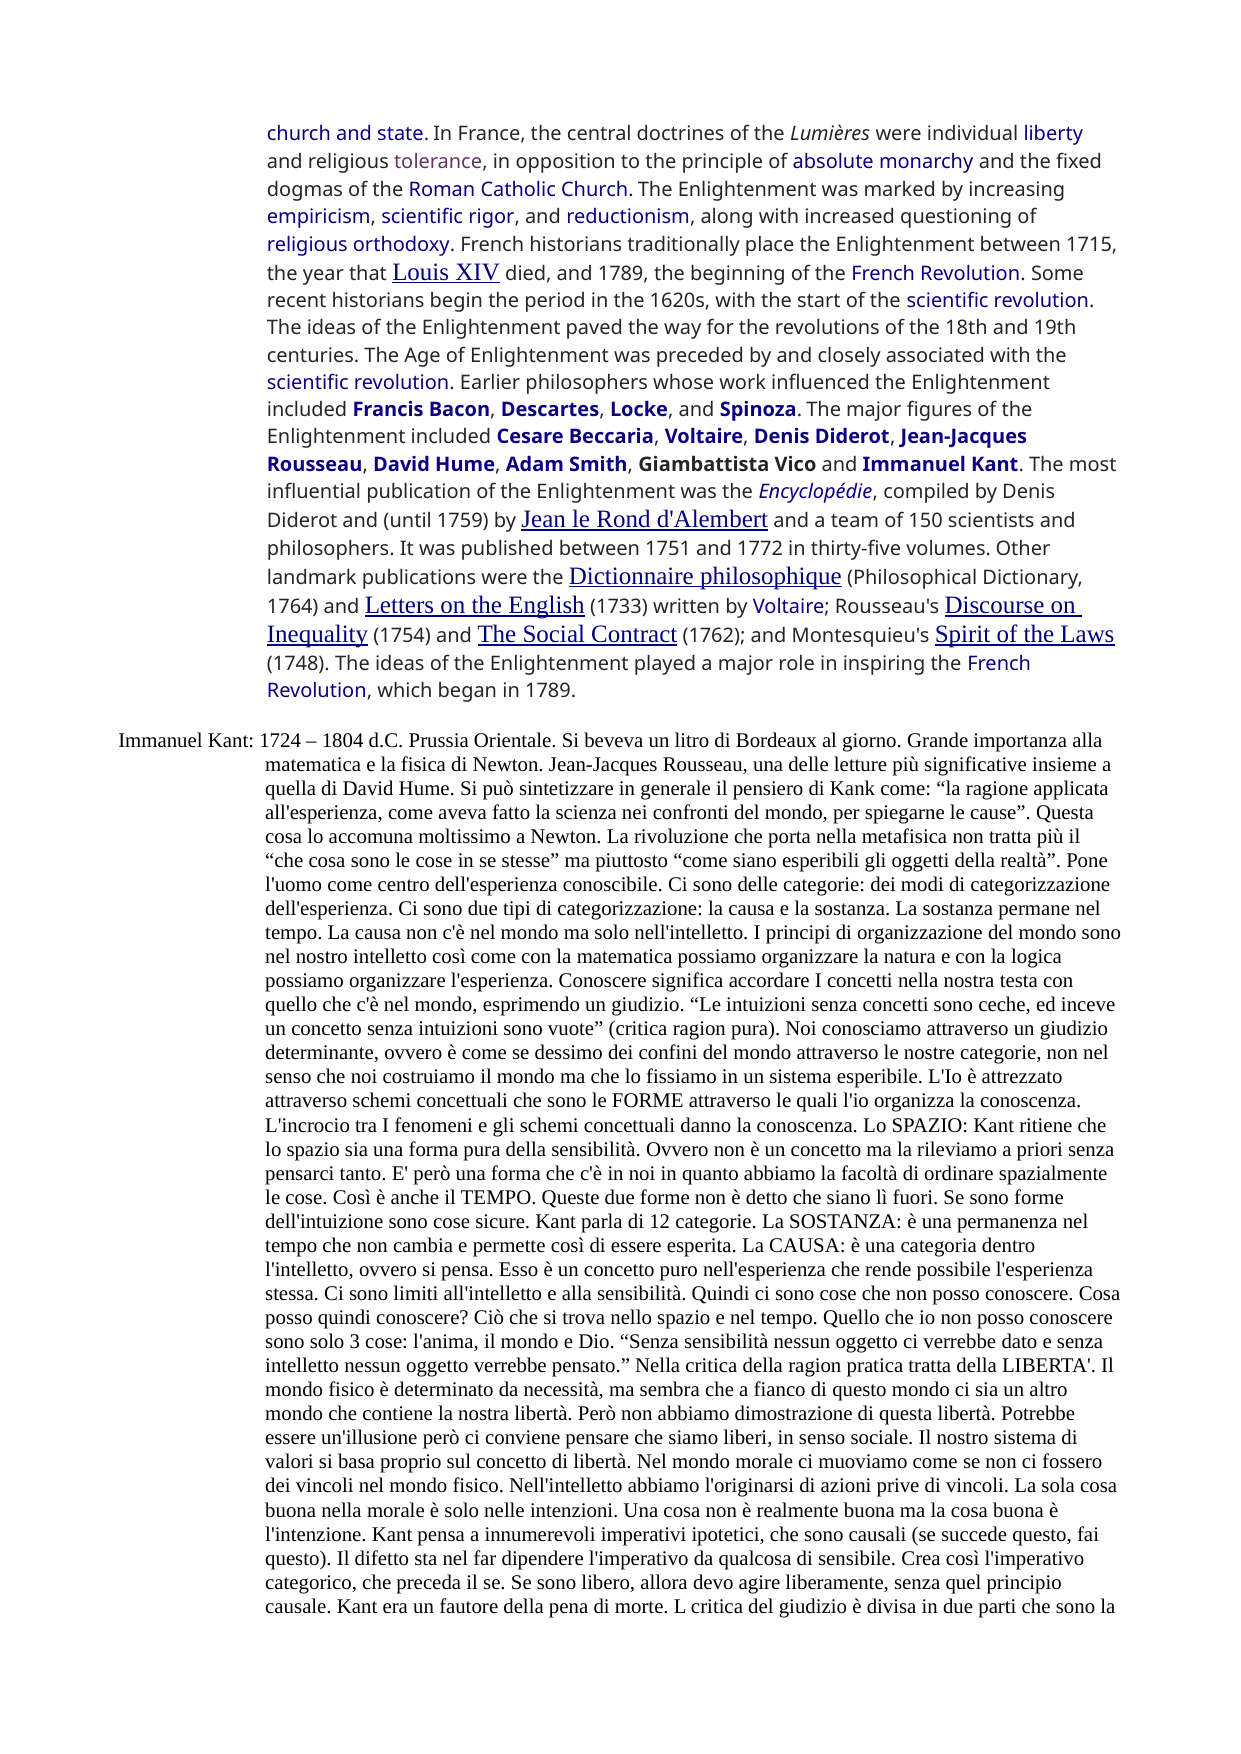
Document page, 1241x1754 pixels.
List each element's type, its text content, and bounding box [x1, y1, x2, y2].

text church and state. In France, the central doctrines of the Lumières were individual liberty and religious tolerance, in opposition to the principle of absolute monarchy and the fixed dogmas of the Roman Catholic Church. The Enlightenment was marked by increasing empiricism, scientific rigor, and reductionism, along with increased questioning of religious orthodoxy. French historians traditionally place the Enlightenment between 1715, the year that Louis XIV died, and 1789, the beginning of the French Revolution. Some recent historians begin the period in the 1620s, with the start of the scientific revolution. The ideas of the Enlightenment paved the way for the revolutions of the 18th and 19th centuries. The Age of Enlightenment was preceded by and closely associated with the scientific revolution. Earlier philosophers whose work influenced the Enlightenment included Francis Bacon, Descartes, Locke, and Spinoza. The major figures of the Enlightenment included Cesare Beccaria, Voltaire, Denis Diderot, Jean-Jacques Rousseau, David Hume, Adam Smith, Giambattista Vico and Immanuel Kant. The most influential publication of the Enlightenment was the Encyclopédie, compiled by Denis Diderot and (until 1759) by Jean le Rond d'Alembert and a team of 150 scientists and philosophers. It was published between 1751 and 1772 in thirty-five volumes. Other landmark publications were the Dictionnaire philosophique (Philosophical Dictionary, 1764) and Letters on the English (1733) written by Voltaire; Rousseau's Discourse on Inequality (1754) and The Social Contract (1762); and Montesquieu's Spirit of the Laws (1748). The ideas of the Enlightenment played a major role in inspiring the French Revolution, which began in 1789. [118, 118, 1122, 703]
text Immanuel Kant: 1724 – 1804 d.C. Prussia Orientale. Si beveva un litro di Bordeaux al giorno. Grande importanza alla matematica e la fisica di Newton. Jean-Jacques Rousseau, una delle letture più significative insieme a quella di David Hume. Si può sintetizzare in generale il pensiero di Kank come: “la ragione applicata all'esperienza, come aveva fatto la scienza nei confronti del mondo, per spiegarne le cause”. Questa cosa lo accomuna moltissimo a Newton. La rivoluzione che porta nella metafisica non tratta più il “che cosa sono le cose in se stesse” ma piuttosto “come siano esperibili gli oggetti della realtà”. Pone l'uomo come centro dell'esperienza conoscibile. Ci sono delle categorie: dei modi di categorizzazione dell'esperienza. Ci sono due tipi di categorizzazione: la causa e la sostanza. La sostanza permane nel tempo. La causa non c'è nel mondo ma solo nell'intelletto. I principi di organizzazione del mondo sono nel nostro intelletto così come con la matematica possiamo organizzare la natura e con la logica possiamo organizzare l'esperienza. Conoscere significa accordare I concetti nella nostra testa con quello che c'è nel mondo, esprimendo un giudizio. “Le intuizioni senza concetti sono ceche, ed inceve un concetto senza intuizioni sono vuote” (critica ragion pura). Noi conosciamo attraverso un giudizio determinante, ovvero è come se dessimo dei confini del mondo attraverso le nostre categorie, non nel senso che noi costruiamo il mondo ma che lo fissiamo in un sistema esperibile. L'Io è attrezzato attraverso schemi concettuali che sono le FORME attraverso le quali l'io organizza la conoscenza. L'incrocio tra I fenomeni e gli schemi concettuali danno la conoscenza. Lo SPAZIO: Kant ritiene che lo spazio sia una forma pura della sensibilità. Ovvero non è un concetto ma la rileviamo a priori senza pensarci tanto. E' però una forma che c'è in noi in quanto abbiamo la facoltà di ordinare spazialmente le cose. Così è anche il TEMPO. Queste due forme non è detto che siano lì fuori. Se sono forme dell'intuizione sono cose sicure. Kant parla di 12 categorie. La SOSTANZA: è una permanenza nel tempo che non cambia e permette così di essere esperita. La CAUSA: è una categoria dentro l'intelletto, ovvero si pensa. Esso è un concetto puro nell'esperienza che rende possibile l'esperienza stessa. Ci sono limiti all'intelletto e alla sensibilità. Quindi ci sono cose che non posso conoscere. Cosa posso quindi conoscere? Ciò che si trova nello spazio e nel tempo. Quello che io non posso conoscere sono solo 3 cose: l'anima, il mondo e Dio. “Senza sensibilità nessun oggetto ci verrebbe dato e senza intelletto nessun oggetto verrebbe pensato.” Nella critica della ragion pratica tratta della LIBERTA'. Il mondo fisico è determinato da necessità, ma sembra che a fianco di questo mondo ci sia un altro mondo che contiene la nostra libertà. Però non abbiamo dimostrazione di questa libertà. Potrebbe essere un'illusione però ci conviene pensare che siamo liberi, in senso sociale. Il nostro sistema di valori si basa proprio sul concetto di libertà. Nel mondo morale ci muoviamo come se non ci fossero dei vincoli nel mondo fisico. Nell'intelletto abbiamo l'originarsi di azioni prive di vincoli. La sola cosa buona nella morale è solo nelle intenzioni. Una cosa non è realmente buona ma la cosa buona è l'intenzione. Kant pensa a innumerevoli imperativi ipotetici, che sono causali (se succede questo, fai questo). Il difetto sta nel far dipendere l'imperativo da qualcosa di sensibile. Crea così l'imperativo categorico, che preceda il se. Se sono libero, allora devo agire liberamente, senza quel principio causale. Kant era un fautore della pena di morte. L critica del giudizio è divisa in due parti che sono la [118, 727, 1122, 1618]
